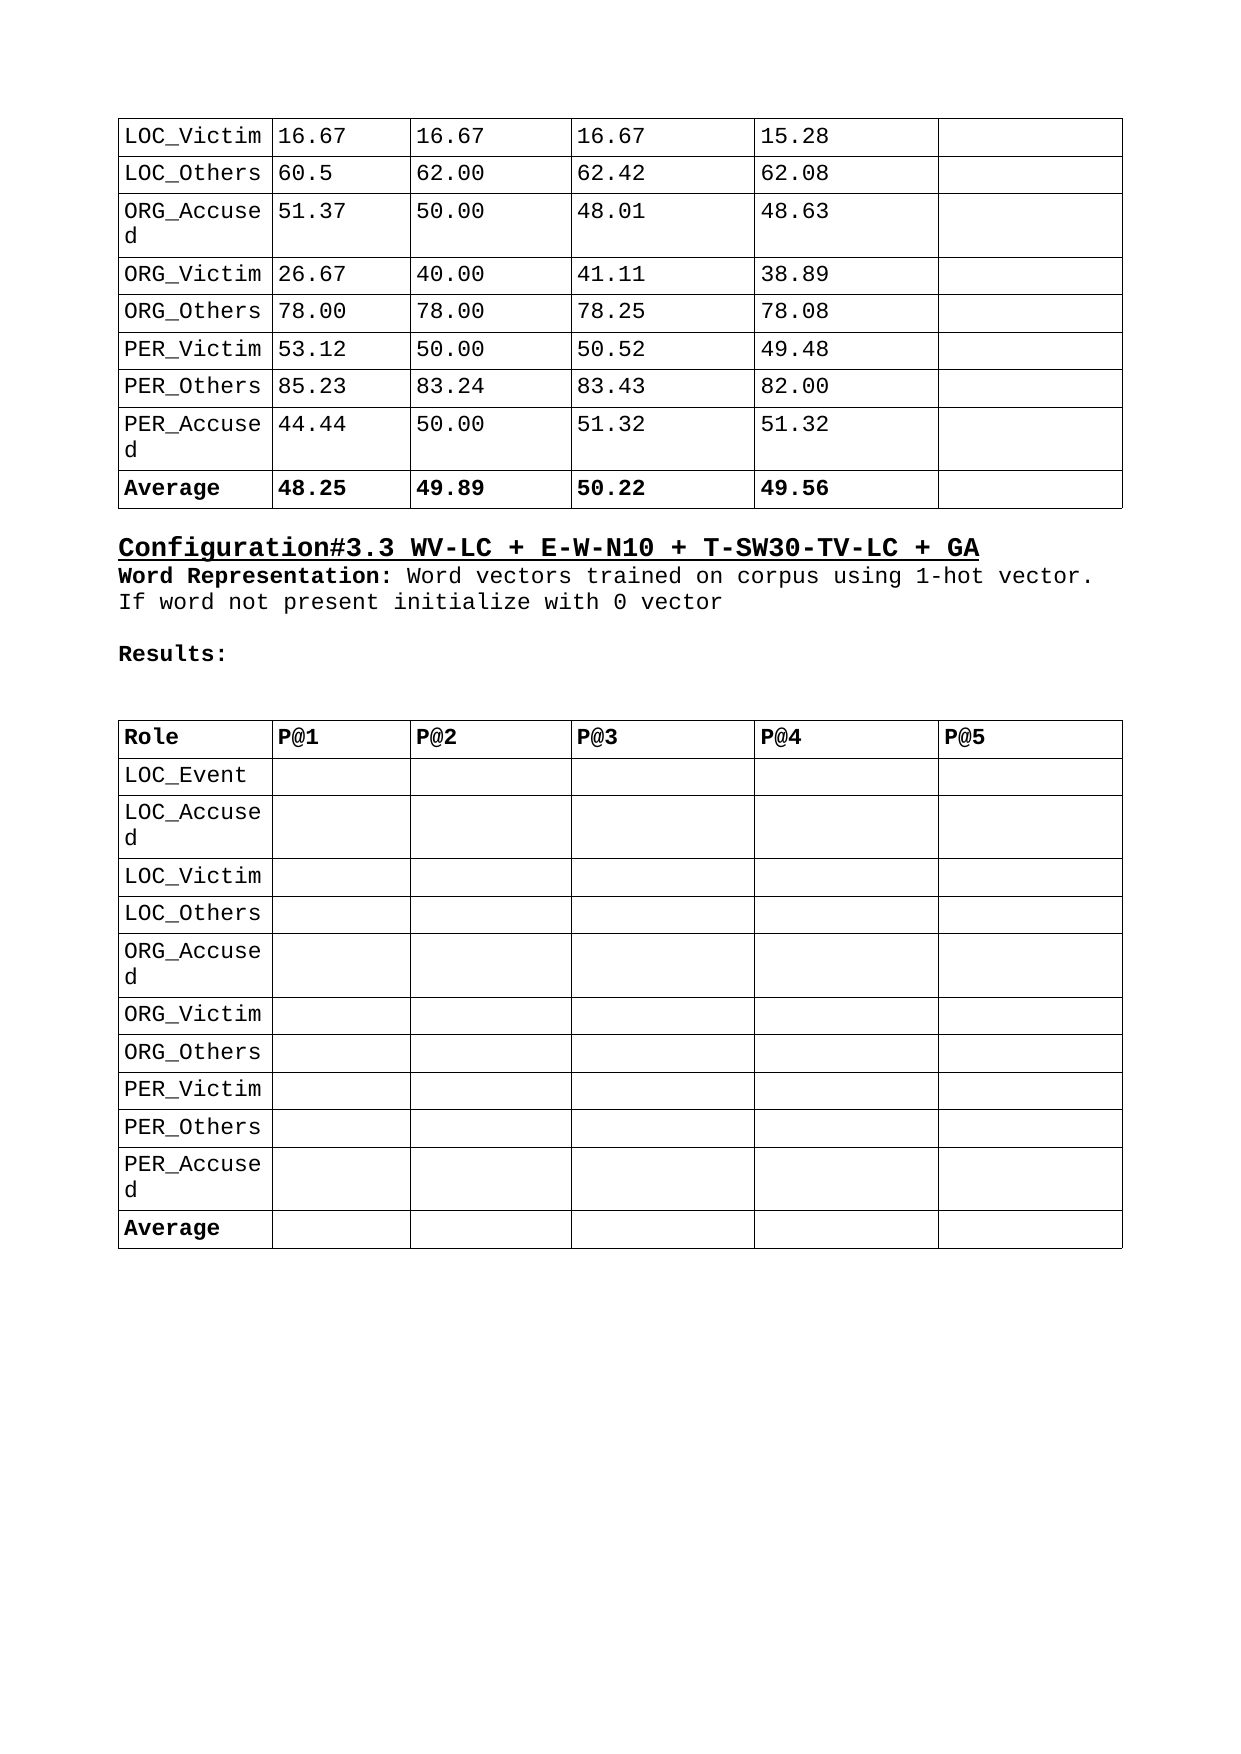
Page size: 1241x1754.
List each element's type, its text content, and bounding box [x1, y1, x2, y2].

table_cell 50.52 [572, 333, 754, 369]
table_cell [755, 859, 938, 896]
table_cell PER_Accused [119, 1148, 272, 1210]
table_cell 78.00 [273, 295, 410, 332]
table_cell [572, 1035, 754, 1072]
table_cell ORG_Others [119, 295, 272, 332]
table_cell 51.37 [273, 194, 410, 257]
table_header P@3 [572, 721, 754, 757]
table_cell ORG_Victim [119, 258, 272, 294]
table_cell [939, 1211, 1122, 1248]
table_cell [755, 934, 938, 997]
table_cell [273, 998, 410, 1034]
table_cell Average [119, 1211, 272, 1248]
table_cell PER_Victim [119, 1073, 272, 1109]
table_cell [572, 759, 754, 795]
table_cell 26.67 [273, 258, 410, 294]
table_cell [939, 1073, 1122, 1109]
table_cell [939, 194, 1122, 257]
table_cell 60.5 [273, 157, 410, 193]
table_cell ORG_Accused [119, 194, 272, 257]
table_cell [273, 1211, 410, 1248]
table_cell [273, 934, 410, 997]
table_cell [939, 796, 1122, 858]
table_cell 78.08 [755, 295, 938, 332]
table_cell PER_Victim [119, 333, 272, 369]
table_cell [572, 1211, 754, 1248]
table_cell [273, 796, 410, 858]
table_cell 48.01 [572, 194, 754, 257]
table_cell [755, 796, 938, 858]
table_cell [411, 1148, 571, 1210]
table_cell 16.67 [572, 119, 754, 156]
table_cell [939, 759, 1122, 795]
table_cell 62.08 [755, 157, 938, 193]
table_cell [572, 859, 754, 896]
table_cell 50.22 [572, 471, 754, 507]
table_cell LOC_Others [119, 157, 272, 193]
table_header P@1 [273, 721, 410, 757]
table_cell 83.24 [411, 370, 571, 407]
table_cell [411, 1073, 571, 1109]
table_cell [939, 333, 1122, 369]
table_cell 82.00 [755, 370, 938, 407]
table_cell [411, 759, 571, 795]
table_cell [939, 295, 1122, 332]
table_cell LOC_Accused [119, 796, 272, 858]
table_cell [939, 897, 1122, 933]
table_cell [411, 796, 571, 858]
table_cell 53.12 [273, 333, 410, 369]
table_cell [939, 408, 1122, 470]
table_cell [572, 897, 754, 933]
text Word Representation: Word vectors trained on corpus using 1-hot vector. If word not present initialize with 0 vector [118, 564, 1122, 616]
table_cell LOC_Others [119, 897, 272, 933]
table_cell ORG_Others [119, 1035, 272, 1072]
table_cell [411, 859, 571, 896]
table_cell [411, 897, 571, 933]
table_cell 50.00 [411, 194, 571, 257]
table_cell PER_Accused [119, 408, 272, 470]
table_cell 50.00 [411, 408, 571, 470]
table_cell [939, 1035, 1122, 1072]
table_cell 16.67 [411, 119, 571, 156]
table_cell 78.00 [411, 295, 571, 332]
table_cell LOC_Victim [119, 859, 272, 896]
table_cell LOC_Victim [119, 119, 272, 156]
table_cell 41.11 [572, 258, 754, 294]
table_cell [572, 796, 754, 858]
table_cell 83.43 [572, 370, 754, 407]
table_cell [572, 1148, 754, 1210]
table_cell [572, 1110, 754, 1147]
table_header P@2 [411, 721, 571, 757]
table_cell [939, 258, 1122, 294]
table_cell [273, 759, 410, 795]
table_cell [273, 1110, 410, 1147]
table_cell [411, 934, 571, 997]
table_cell 48.25 [273, 471, 410, 507]
table_cell [273, 897, 410, 933]
table_cell 40.00 [411, 258, 571, 294]
table_cell [411, 998, 571, 1034]
table_cell [273, 859, 410, 896]
table_cell 78.25 [572, 295, 754, 332]
table_cell [572, 934, 754, 997]
table_header P@4 [755, 721, 938, 757]
table_cell 49.48 [755, 333, 938, 369]
table_cell [755, 1035, 938, 1072]
table_cell [939, 998, 1122, 1034]
table_cell [939, 370, 1122, 407]
table_cell PER_Others [119, 1110, 272, 1147]
table_cell 62.00 [411, 157, 571, 193]
table_cell [939, 934, 1122, 997]
table_cell [273, 1148, 410, 1210]
table_cell [755, 897, 938, 933]
table_cell [273, 1035, 410, 1072]
table_cell 16.67 [273, 119, 410, 156]
table_cell [939, 119, 1122, 156]
table_header Role [119, 721, 272, 757]
table_cell 85.23 [273, 370, 410, 407]
table_cell 38.89 [755, 258, 938, 294]
table_header P@5 [939, 721, 1122, 757]
table_cell 51.32 [572, 408, 754, 470]
table_cell [755, 1148, 938, 1210]
text Configuration#3.3 WV-LC + E-W-N10 + T-SW30-TV-LC + GA [118, 533, 1122, 564]
table_cell [411, 1035, 571, 1072]
table_cell 49.56 [755, 471, 938, 507]
table_cell [755, 759, 938, 795]
table_cell [939, 1148, 1122, 1210]
table_cell 15.28 [755, 119, 938, 156]
table_cell [411, 1211, 571, 1248]
table_cell ORG_Victim [119, 998, 272, 1034]
table_cell [755, 998, 938, 1034]
table_cell [755, 1211, 938, 1248]
table_cell Average [119, 471, 272, 507]
table_cell 62.42 [572, 157, 754, 193]
table_cell 48.63 [755, 194, 938, 257]
table_cell [273, 1073, 410, 1109]
table_cell 51.32 [755, 408, 938, 470]
table_cell [572, 1073, 754, 1109]
table_cell [939, 1110, 1122, 1147]
table_cell [411, 1110, 571, 1147]
table_cell [755, 1073, 938, 1109]
table_cell [939, 859, 1122, 896]
table_cell 44.44 [273, 408, 410, 470]
table_cell 49.89 [411, 471, 571, 507]
table_cell [939, 471, 1122, 507]
table_cell 50.00 [411, 333, 571, 369]
text Results: [118, 642, 1122, 668]
table_cell PER_Others [119, 370, 272, 407]
table_cell LOC_Event [119, 759, 272, 795]
table_cell [572, 998, 754, 1034]
table_cell ORG_Accused [119, 934, 272, 997]
table_cell [939, 157, 1122, 193]
table_cell [755, 1110, 938, 1147]
